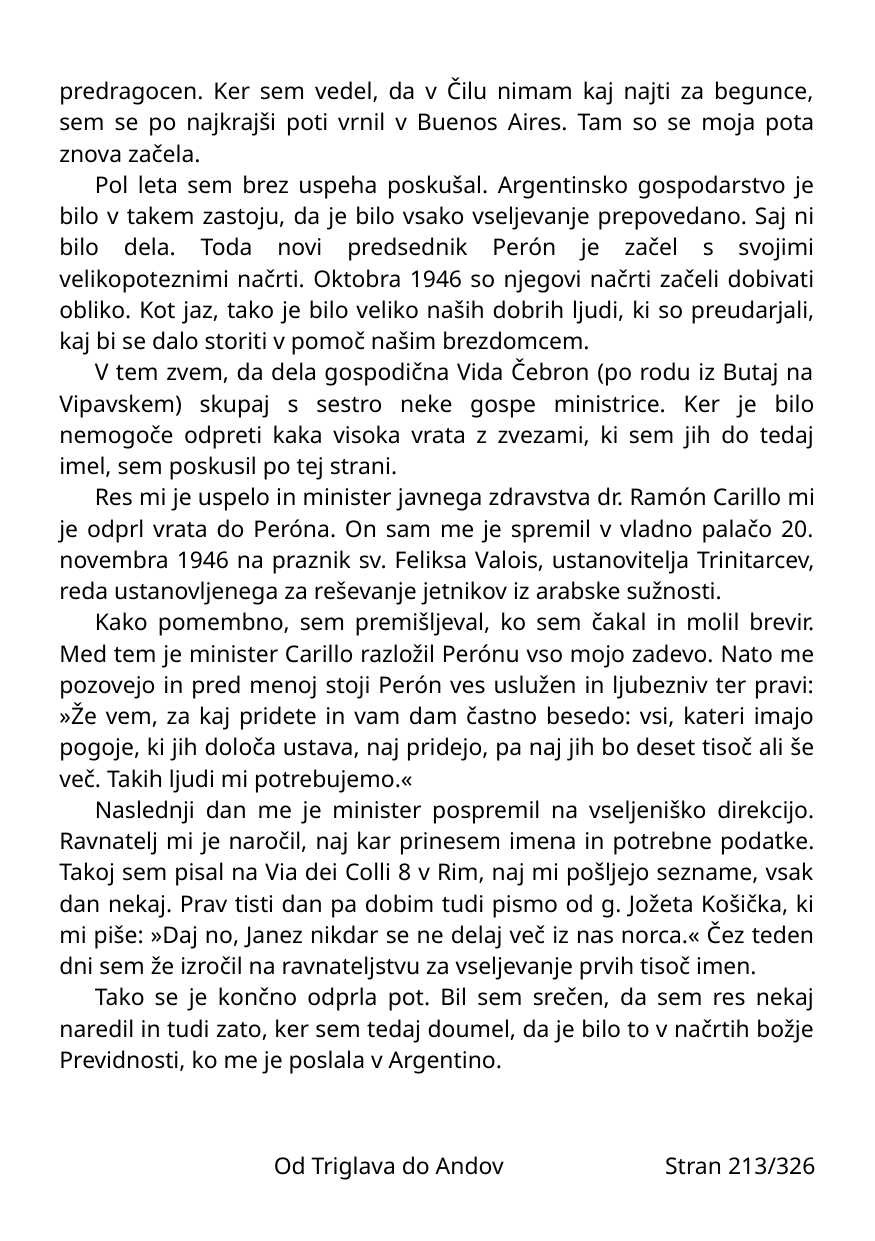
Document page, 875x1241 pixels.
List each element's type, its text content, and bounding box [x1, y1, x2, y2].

text Kako pomembno, sem premišljeval, ko sem čakal in molil brevir. Med tem je minister Carillo razložil Perónu vso mojo zadevo. Nato me pozovejo in pred menoj stoji Perón ves uslužen in ljubezniv ter pravi: »Že vem, za kaj pridete in vam dam častno besedo: vsi, kateri imajo pogoje, ki jih določa ustava, naj pridejo, pa naj jih bo deset tisoč ali še več. Takih ljudi mi potrebujemo.« [59, 606, 815, 794]
text V tem zvem, da dela gospodična Vida Čebron (po rodu iz Butaj na Vipavskem) skupaj s sestro neke gospe ministrice. Ker je bilo nemogoče odpreti kaka visoka vrata z zvezami, ki sem jih do tedaj imel, sem poskusil po tej strani. [59, 356, 815, 481]
text Tako se je končno odprla pot. Bil sem srečen, da sem res nekaj naredil in tudi zato, ker sem tedaj doumel, da je bilo to v načrtih božje Previdnosti, ko me je poslala v Argentino. [59, 981, 815, 1075]
text Naslednji dan me je minister pospremil na vseljeniško direkcijo. Ravnatelj mi je naročil, naj kar prinesem imena in potrebne podatke. Takoj sem pisal na Via dei Colli 8 v Rim, naj mi pošljejo sezname, vsak dan nekaj. Prav tisti dan pa dobim tudi pismo od g. Jožeta Košička, ki mi piše: »Daj no, Janez nikdar se ne delaj več iz nas norca.« Čez teden dni sem že izročil na ravnateljstvu za vseljevanje prvih tisoč imen. [59, 794, 815, 981]
text Pol leta sem brez uspeha poskušal. Argentinsko gospodarstvo je bilo v takem zastoju, da je bilo vsako vseljevanje prepovedano. Saj ni bilo dela. Toda novi predsednik Perón je začel s svojimi velikopoteznimi načrti. Oktobra 1946 so njegovi načrti začeli dobivati obliko. Kot jaz, tako je bilo veliko naših dobrih ljudi, ki so preudarjali, kaj bi se dalo storiti v pomoč našim brezdomcem. [59, 169, 815, 356]
text predragocen. Ker sem vedel, da v Čilu nimam kaj najti za begunce, sem se po najkrajši poti vrnil v Buenos Aires. Tam so se moja pota znova začela. [59, 75, 815, 169]
text Res mi je uspelo in minister javnega zdravstva dr. Ramón Carillo mi je odprl vrata do Peróna. On sam me je spremil v vladno palačo 20. novembra 1946 na praznik sv. Feliksa Valois, ustanovitelja Trinitarcev, reda ustanovljenega za reševanje jetnikov iz arabske sužnosti. [59, 481, 815, 606]
